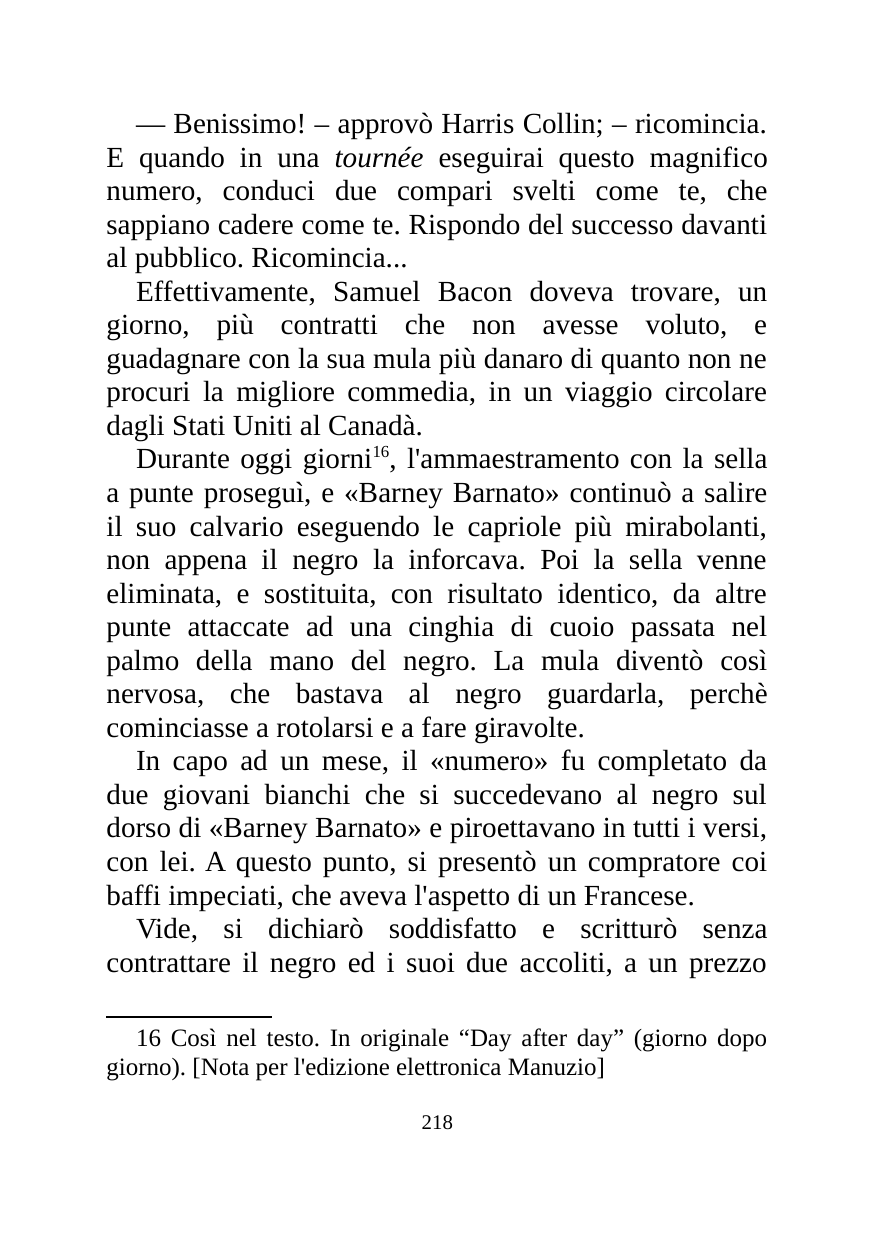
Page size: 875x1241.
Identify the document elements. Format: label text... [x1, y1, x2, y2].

text In capo ad un mese, il «numero» fu completato da due giovani bianchi che si succedevano al negro sul dorso di «Barney Barnato» e piroettavano in tutti i versi, con lei. A questo punto, si presentò un compratore coi baffi impeciati, che aveva l'aspetto di un Francese. [106, 743, 768, 911]
text Così nel testo. In originale “Day after day” (giorno dopo giorno). [Nota per l'edizione elettronica Manuzio] [106, 1023, 768, 1080]
text Durante oggi giorni, l'ammaestramento con la sella a punte proseguì, e «Barney Barnato» continuò a salire il suo calvario eseguendo le capriole più mirabolanti, non appena il negro la inforcava. Poi la sella venne eliminata, e sostituita, con risultato identico, da altre punte attaccate ad una cinghia di cuoio passata nel palmo della mano del negro. La mula diventò così nervosa, che bastava al negro guardarla, perchè cominciasse a rotolarsi e a fare giravolte. [106, 442, 768, 743]
text — Benissimo! – approvò Harris Collin; – ricomincia. E quando in una tournée eseguirai questo magnifico numero, conduci due compari svelti come te, che sappiano cadere come te. Rispondo del successo davanti al pubblico. Ricomincia... [106, 106, 768, 274]
text Effettivamente, Samuel Bacon doveva trovare, un giorno, più contratti che non avesse voluto, e guadagnare con la sua mula più danaro di quanto non ne procuri la migliore commedia, in un viaggio circolare dagli Stati Uniti al Canadà. [106, 274, 768, 442]
text Vide, si dichiarò soddisfatto e scritturò senza contrattare il negro ed i suoi due accoliti, a un prezzo [106, 911, 768, 978]
